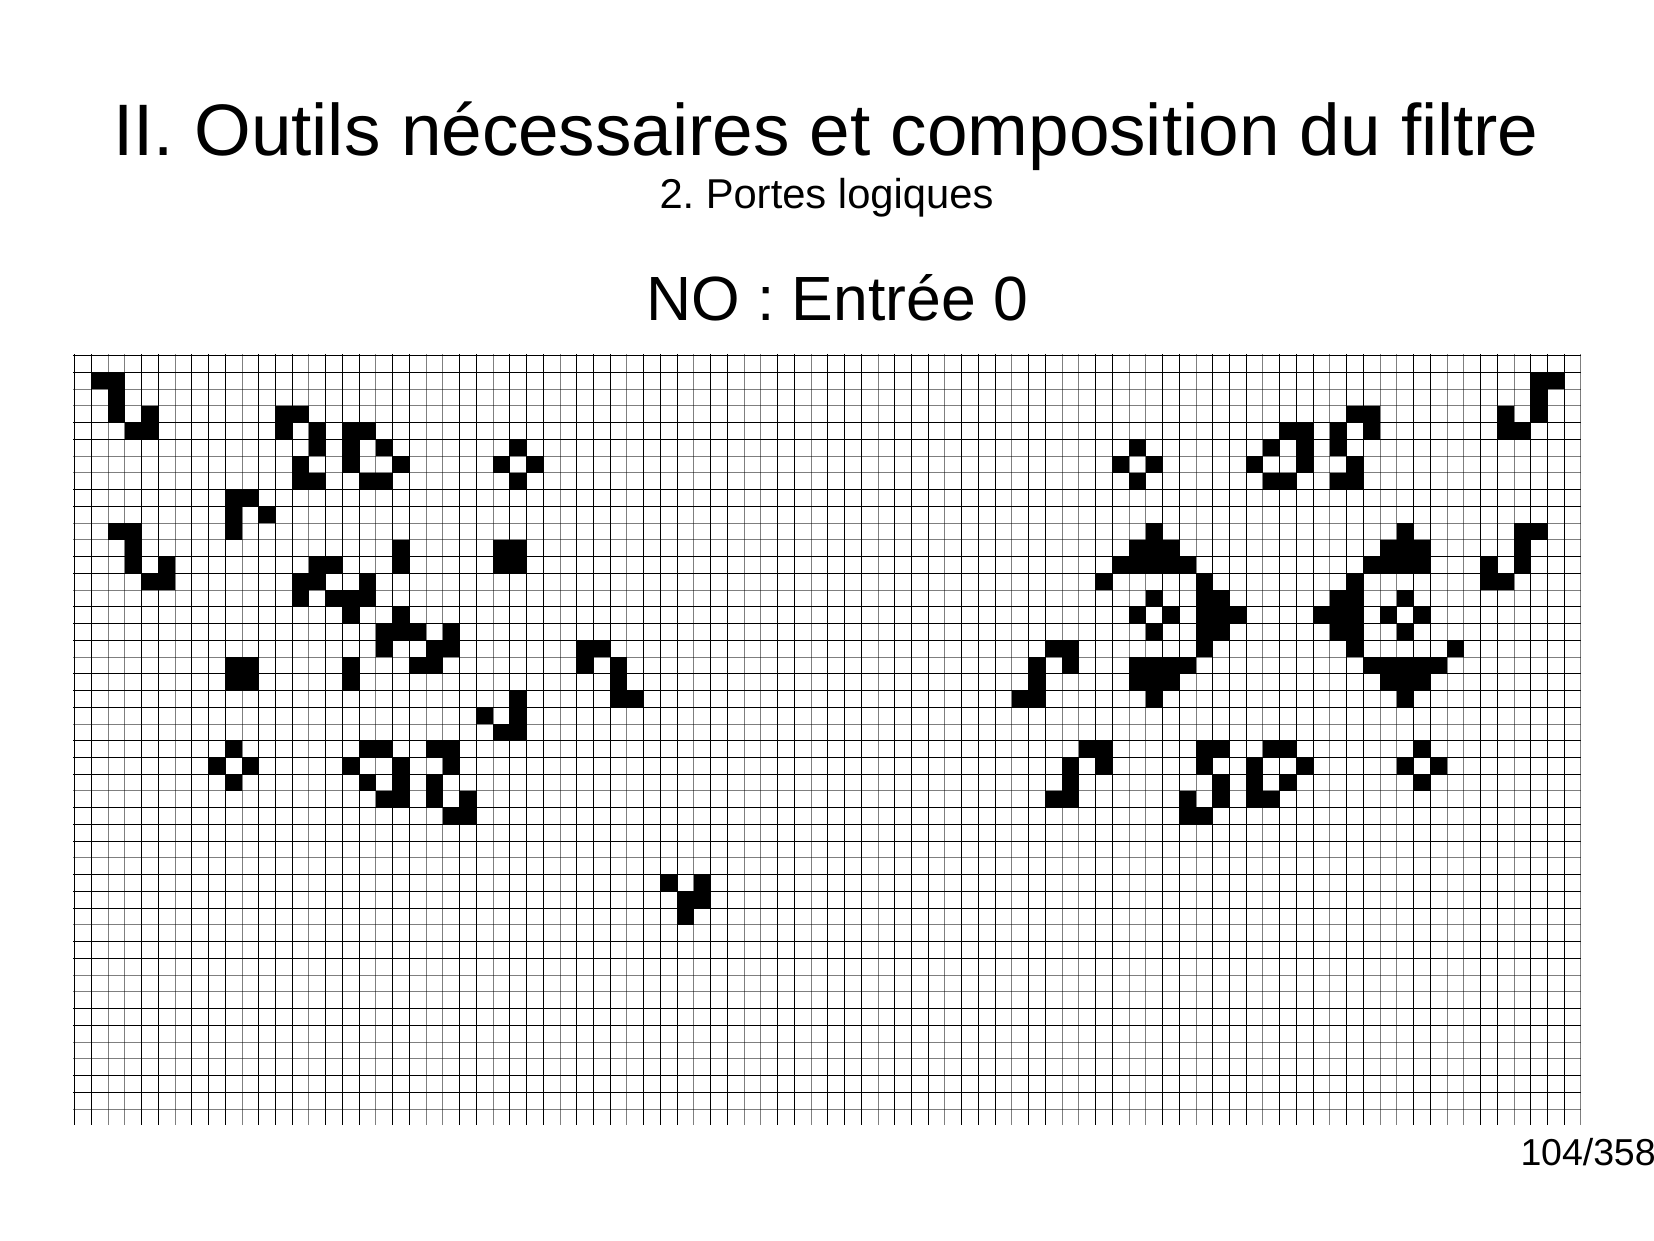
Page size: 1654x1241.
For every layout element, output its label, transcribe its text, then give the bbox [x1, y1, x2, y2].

title II. Outils nécessaires et composition du filtre 2. Portes logiques [82, 49, 1571, 257]
picture [73, 354, 1581, 1125]
text_box <number>/358 [1505, 1124, 1654, 1182]
text_box NO : Entrée 0 [631, 256, 1044, 342]
